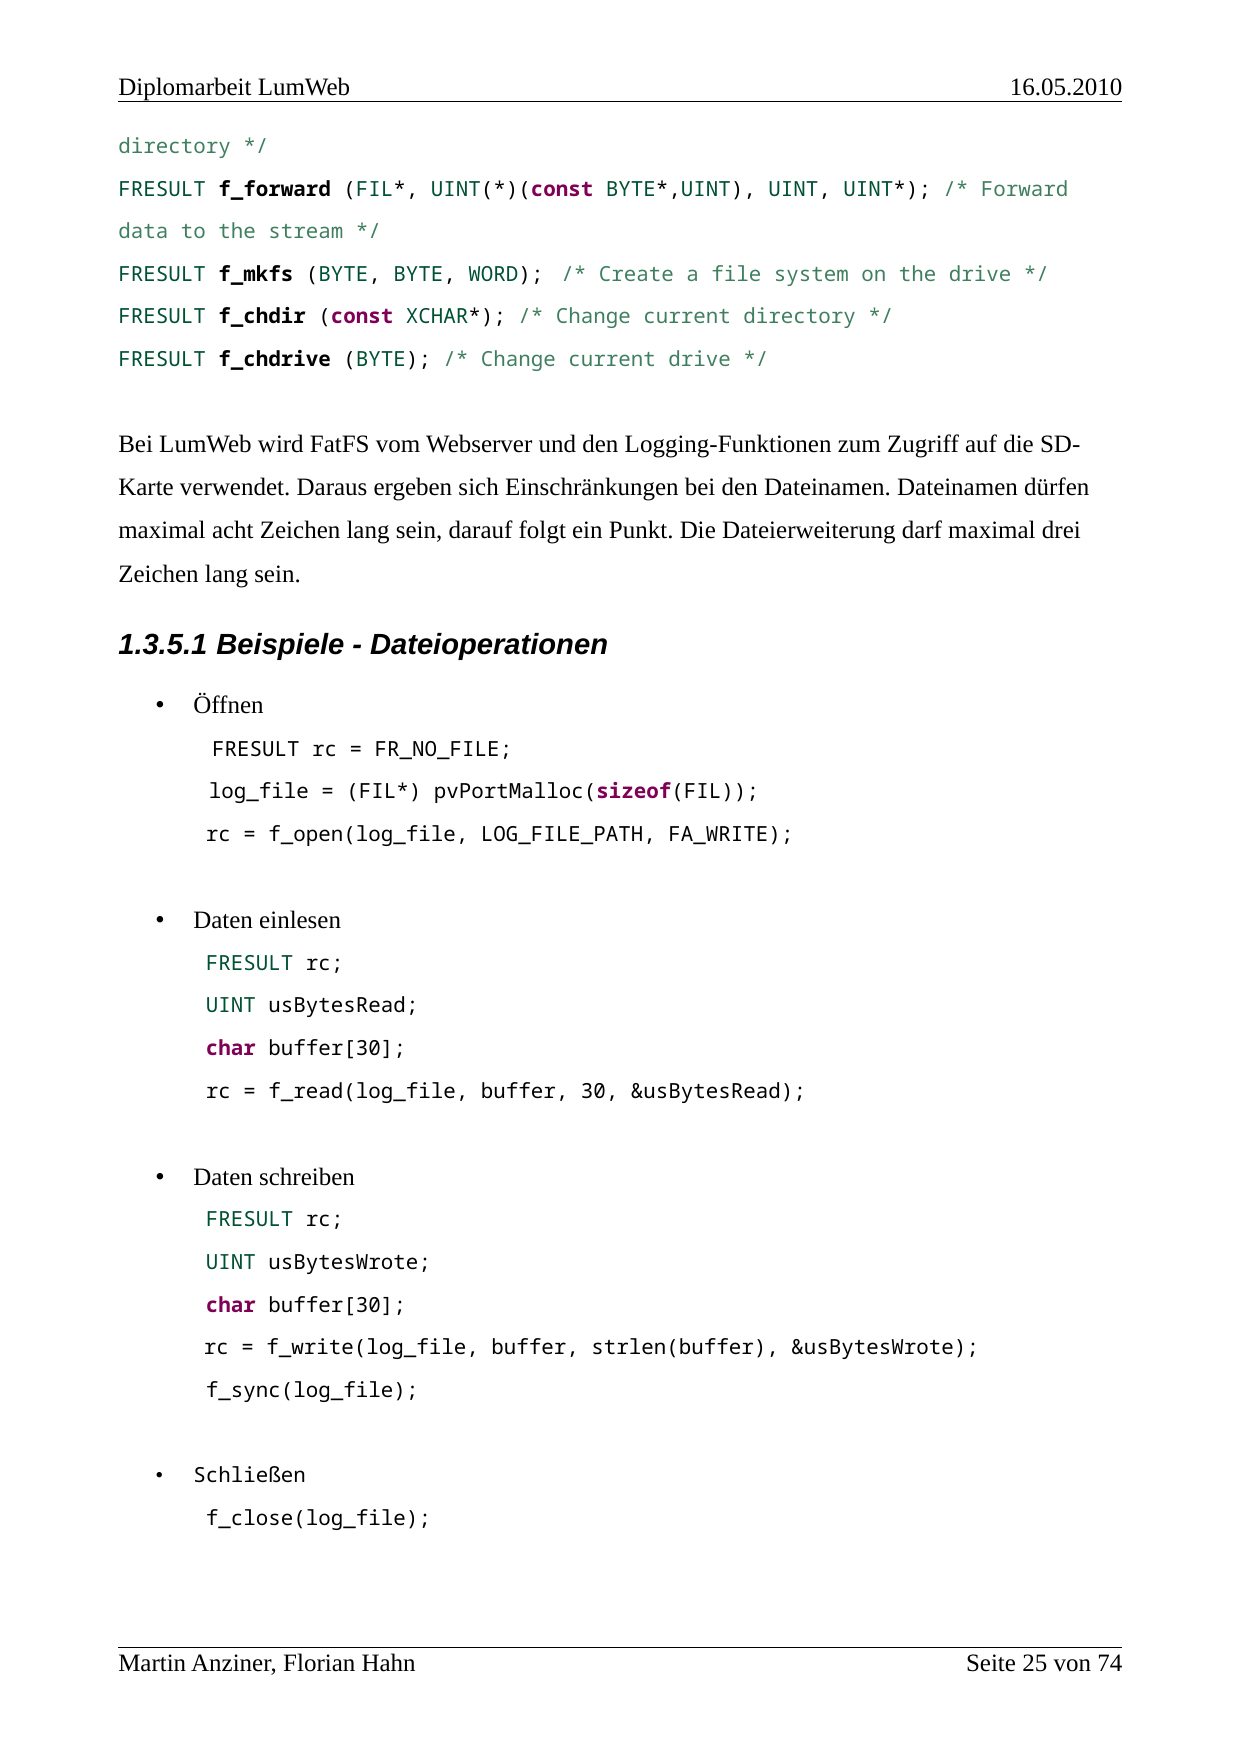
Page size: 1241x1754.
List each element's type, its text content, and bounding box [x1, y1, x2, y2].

subtitle Beispiele - Dateioperationen [118, 627, 1122, 660]
text FRESULT f_chdrive (BYTE); /* Change current drive */ [118, 344, 1122, 373]
text FRESULT f_mkfs (BYTE, BYTE, WORD); /* Create a file system on the drive */ [118, 259, 1122, 287]
text FRESULT f_forward (FIL*, UINT(*)(const BYTE*,UINT), UINT, UINT*); /* Forward data to the stream */ [118, 174, 1122, 245]
text directory */ [118, 131, 1122, 159]
list Daten schreiben FRESULT rc; UINT usBytesWrote; char buffer[30]; rc = f_write(log_file, buffer, strlen(buffer), &usBytesWrote); f_sync(log_file); [156, 1162, 1122, 1403]
list Daten einlesen FRESULT rc; UINT usBytesRead; char buffer[30]; rc = f_read(log_file, buffer, 30, &usBytesRead); [156, 905, 1122, 1147]
list Schließen f_close(log_file); [156, 1460, 1122, 1574]
text FRESULT f_chdir (const XCHAR*); /* Change current directory */ [118, 302, 1122, 330]
text Bei LumWeb wird FatFS vom Webserver und den Logging-Funktionen zum Zugriff auf die SD-Karte verwendet. Daraus ergeben sich Einschränkungen bei den Dateinamen. Dateinamen dürfen maximal acht Zeichen lang sein, darauf folgt ein Punkt. Die Dateierweiterung darf maximal drei Zeichen lang sein. [118, 429, 1122, 587]
list Öffnen FRESULT rc = FR_NO_FILE; log_file = (FIL*) pvPortMalloc(sizeof(FIL)); rc = f_open(log_file, LOG_FILE_PATH, FA_WRITE); [156, 690, 1122, 891]
